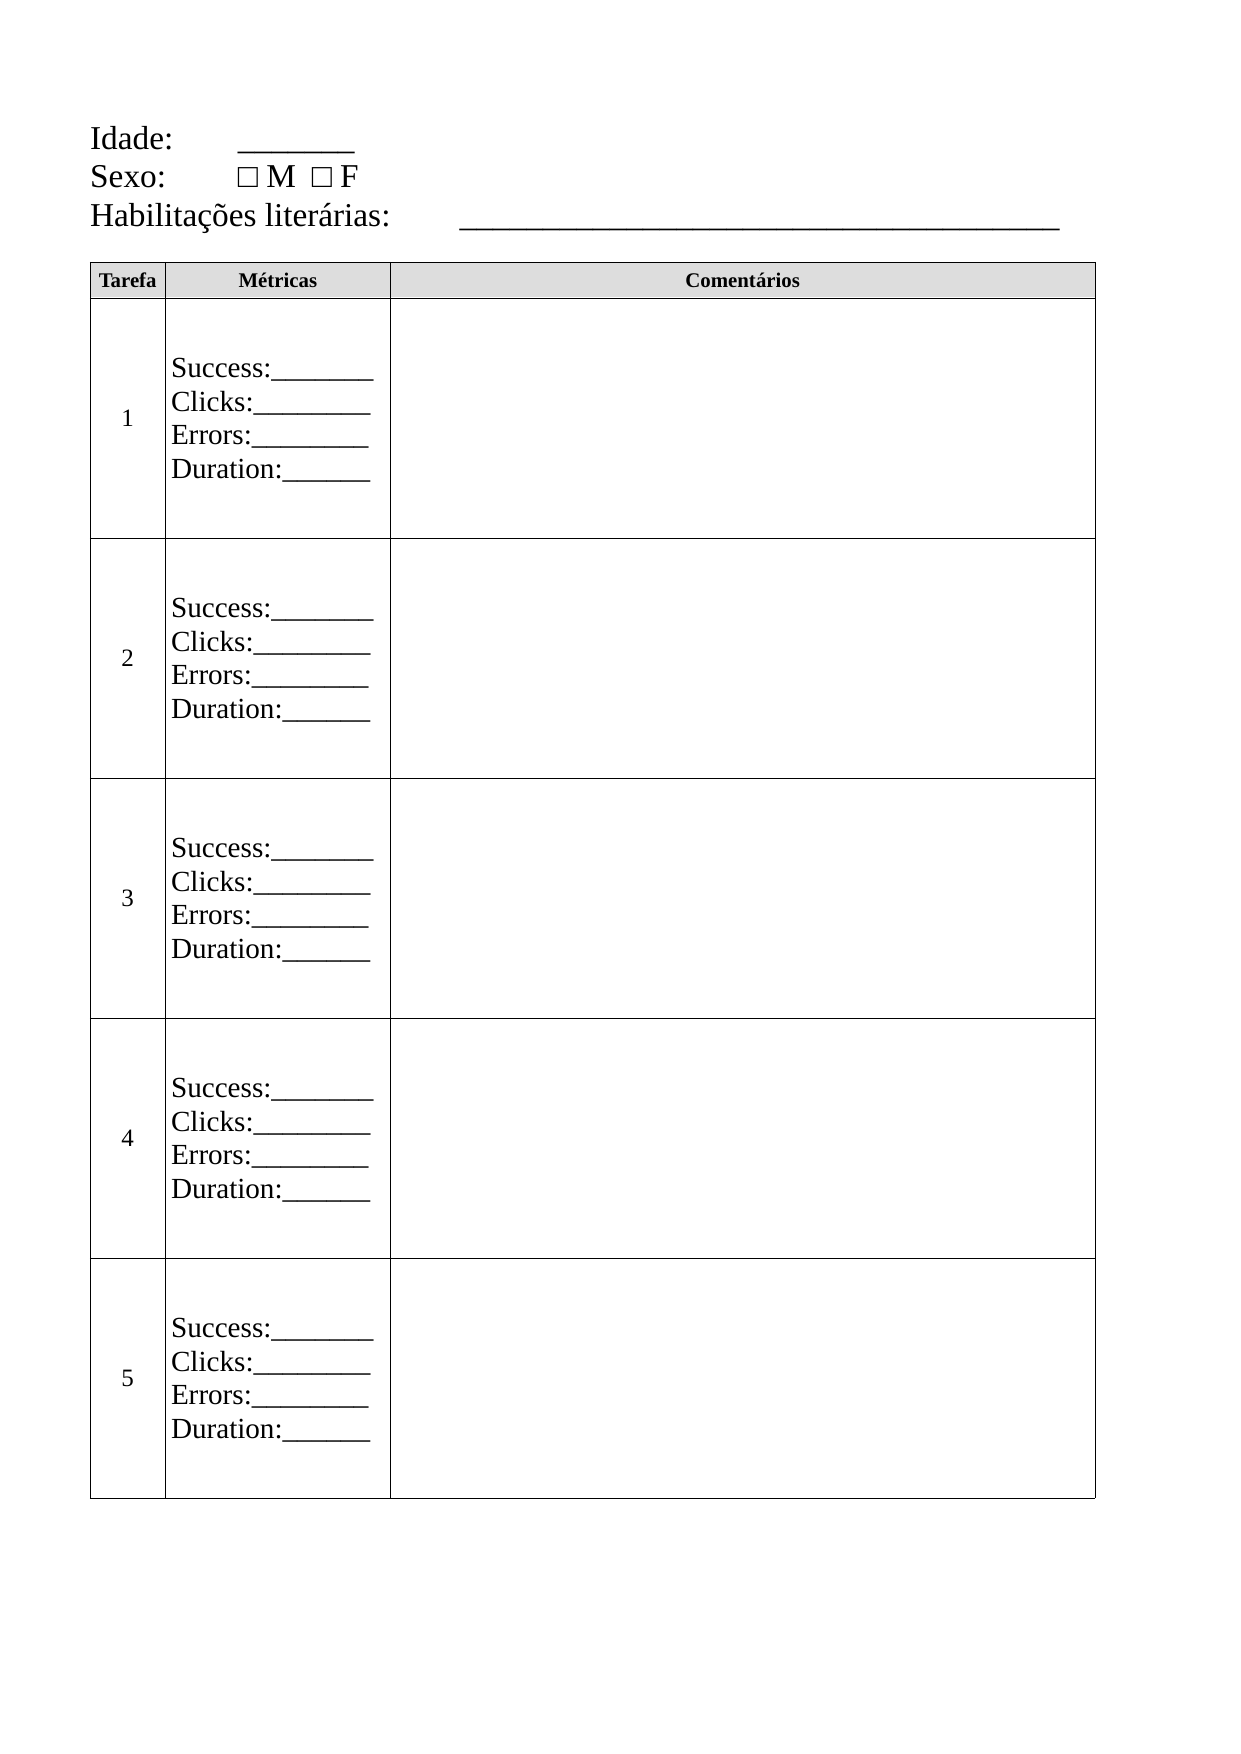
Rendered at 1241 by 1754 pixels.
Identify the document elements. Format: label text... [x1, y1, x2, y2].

table_cell 4 [91, 1019, 165, 1257]
table_cell [391, 539, 1095, 777]
table_cell Success:_______Clicks:________ Errors:________ Duration:______ [166, 539, 390, 777]
table_header Comentários [391, 263, 1095, 297]
table_cell 2 [91, 539, 165, 777]
table_cell 3 [91, 779, 165, 1017]
table_cell [391, 1019, 1095, 1257]
table_cell Success:_______Clicks:________ Errors:________ Duration:______ [166, 1019, 390, 1257]
table_cell [391, 1259, 1095, 1497]
table_header Tarefa [91, 263, 165, 297]
table_cell Success:_______ Clicks:________ Errors:________ Duration:______ [166, 299, 390, 537]
table_cell Success:_______Clicks:________ Errors:________ Duration:______ [166, 1259, 390, 1497]
text Habilitações literárias: ____________________________________ [90, 195, 1151, 233]
table_header Métricas [166, 263, 390, 297]
table_cell Success:_______Clicks:________ Errors:________ Duration:______ [166, 779, 390, 1017]
table_cell [391, 779, 1095, 1017]
table_cell 5 [91, 1259, 165, 1497]
table_cell [391, 299, 1095, 537]
table_cell 1 [91, 299, 165, 537]
text Idade: _______ [90, 118, 1151, 156]
text Sexo: □ M □ F [90, 156, 1151, 195]
